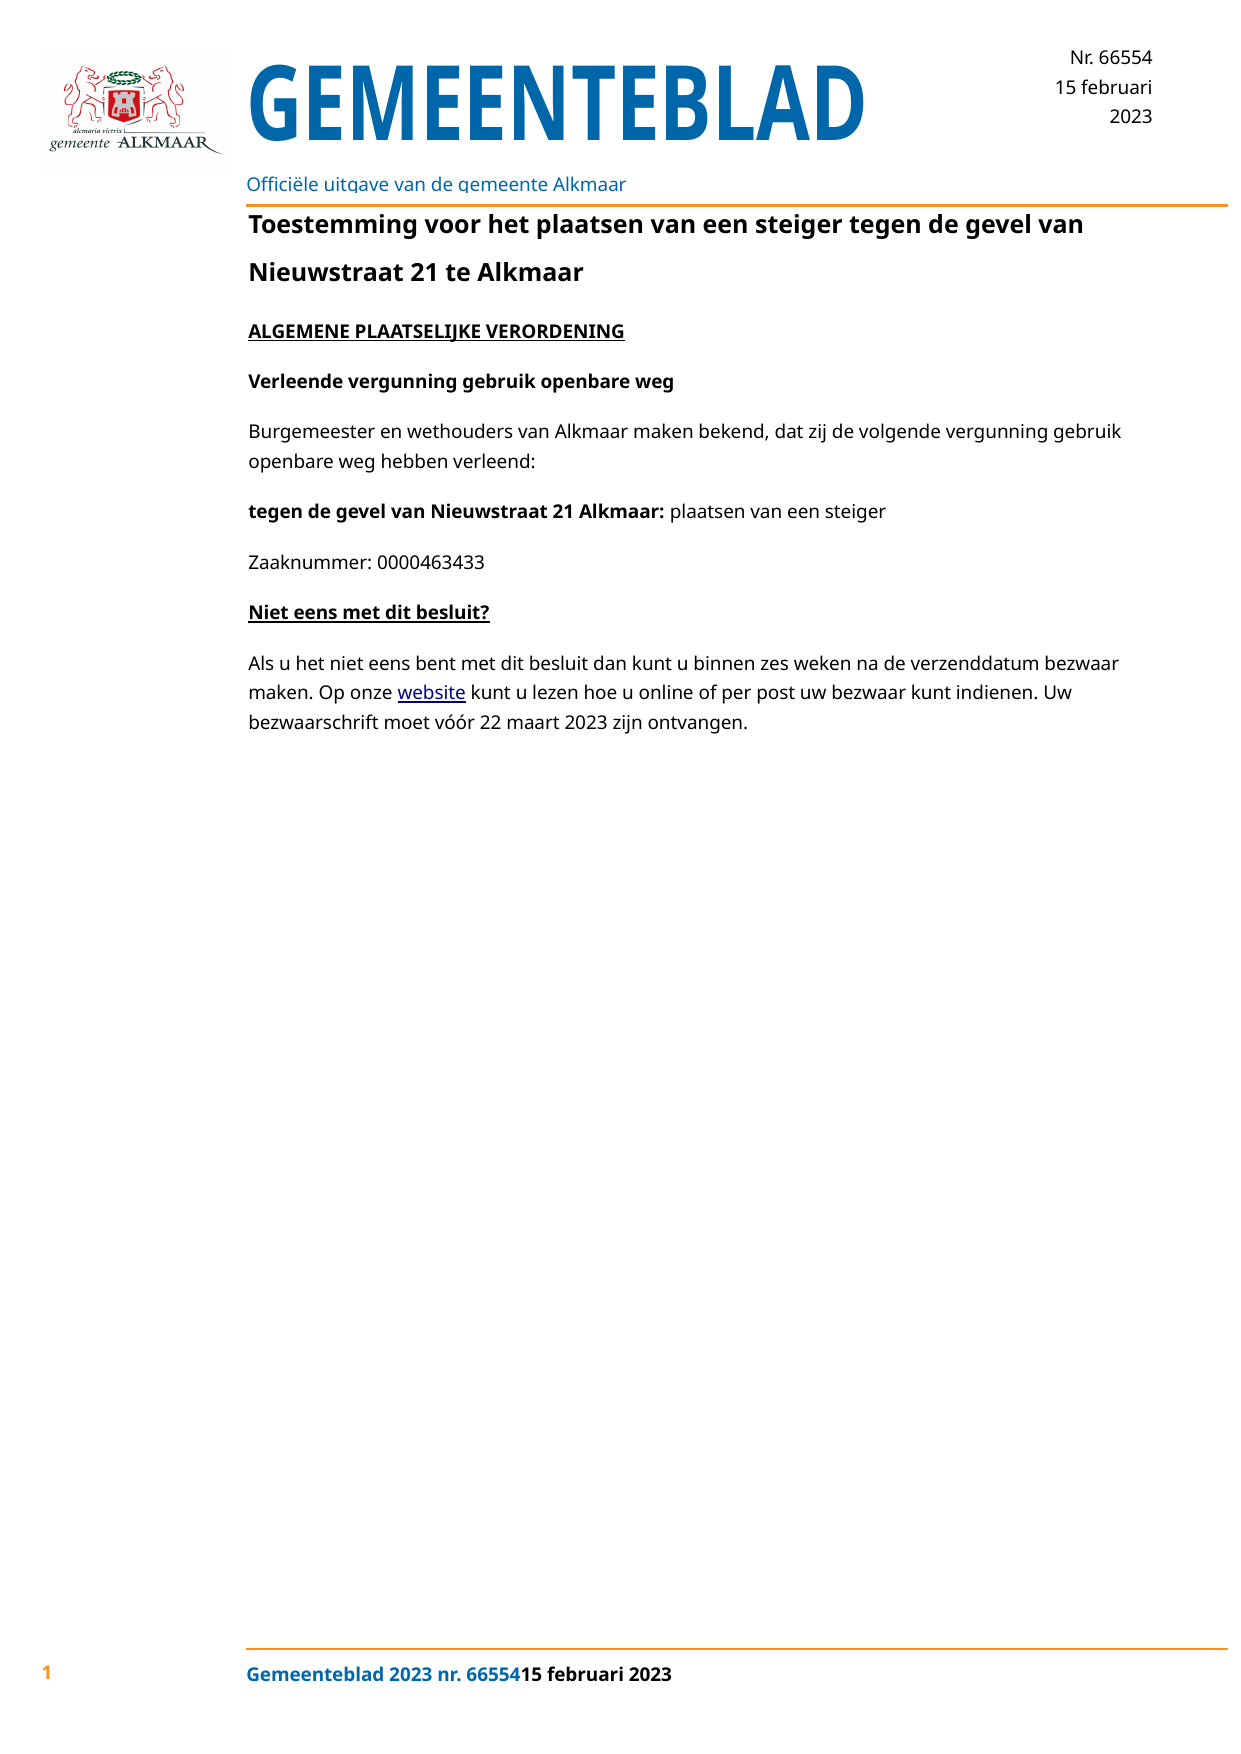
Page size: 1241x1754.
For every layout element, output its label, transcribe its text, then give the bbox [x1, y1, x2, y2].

text ALGEMENE PLAATSELIJKE VERORDENING [248, 318, 1152, 344]
text Toestemming voor het plaatsen van een steiger tegen de gevel van Nieuwstraat 21 te Alkmaar [248, 207, 1152, 288]
text Niet eens met dit besluit? [248, 599, 1152, 625]
text Zaaknummer: 0000463433 [248, 549, 1152, 575]
text Burgemeester en wethouders van Alkmaar maken bekend, dat zij de volgende vergunning gebruik openbare weg hebben verleend: [248, 419, 1152, 474]
text tegen de gevel van Nieuwstraat 21 Alkmaar: plaatsen van een steiger [248, 499, 1152, 524]
text Als u het niet eens bent met dit besluit dan kunt u binnen zes weken na de verzenddatum bezwaar maken. Op onze website kunt u lezen hoe u online of per post uw bezwaar kunt indienen. Uw bezwaarschrift moet vóór 22 maart 2023 zijn ontvangen. [248, 650, 1152, 735]
text Verleende vergunning gebruik openbare weg [248, 368, 1152, 394]
picture [41, 47, 231, 172]
